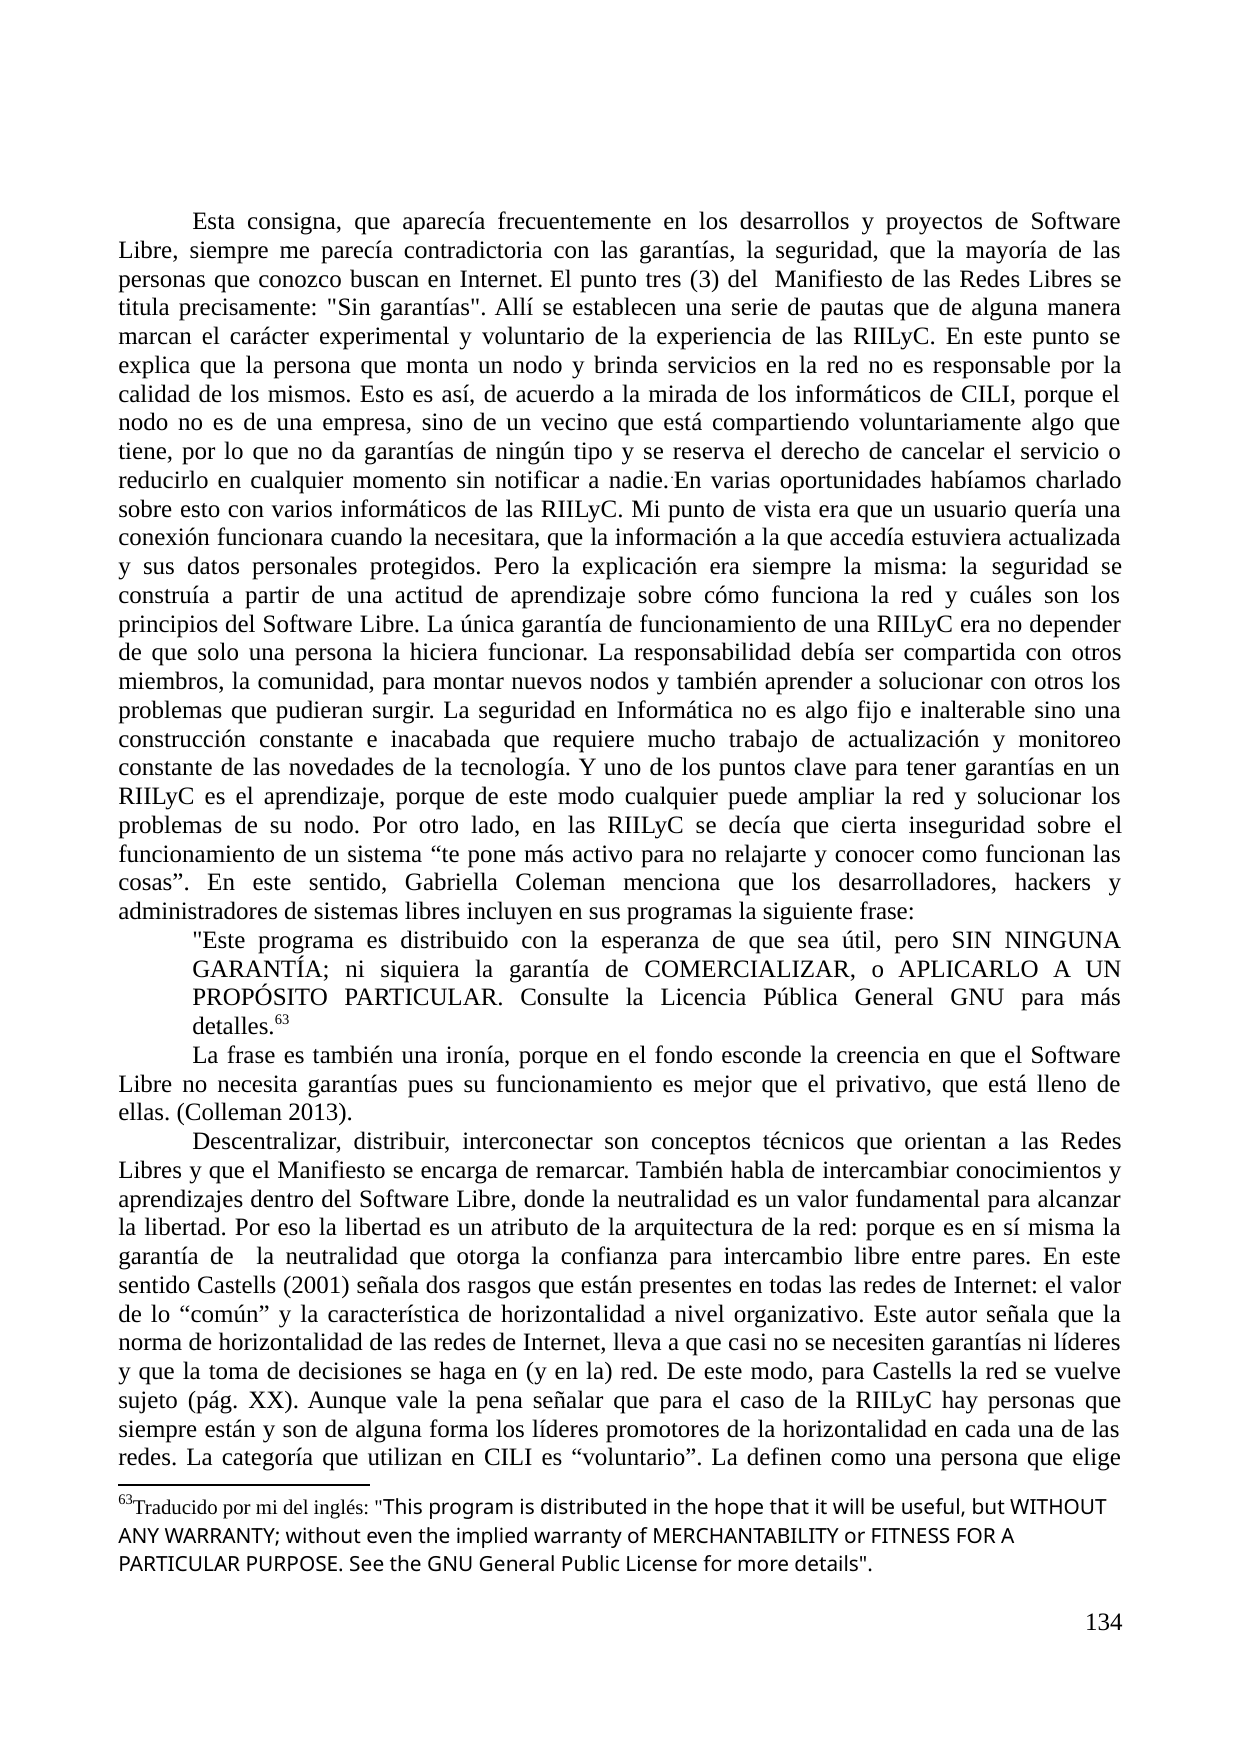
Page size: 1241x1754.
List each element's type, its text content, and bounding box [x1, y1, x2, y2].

text Traducido por mi del inglés: "This program is distributed in the hope that it will be useful, but WITHOUT ANY WARRANTY; without even the implied warranty of MERCHANTABILITY or FITNESS FOR A PARTICULAR PURPOSE. See the GNU General Public License for more details". [118, 1491, 1122, 1578]
text Descentralizar, distribuir, interconectar son conceptos técnicos que orientan a las Redes Libres y que el Manifiesto se encarga de remarcar. También habla de intercambiar conocimientos y aprendizajes dentro del Software Libre, donde la neutralidad es un valor fundamental para alcanzar la libertad. Por eso la libertad es un atributo de la arquitectura de la red: porque es en sí misma la garantía de la neutralidad que otorga la confianza para intercambio libre entre pares. En este sentido Castells (2001) señala dos rasgos que están presentes en todas las redes de Internet: el valor de lo “común” y la característica de horizontalidad a nivel organizativo. Este autor señala que la norma de horizontalidad de las redes de Internet, lleva a que casi no se necesiten garantías ni líderes y que la toma de decisiones se haga en (y en la) red. De este modo, para Castells la red se vuelve sujeto (pág. XX). Aunque vale la pena señalar que para el caso de la RIILyC hay personas que siempre están y son de alguna forma los líderes promotores de la horizontalidad en cada una de las redes. La categoría que utilizan en CILI es “voluntario”. La definen como una persona que elige [118, 1126, 1122, 1471]
text La frase es también una ironía, porque en el fondo esconde la creencia en que el Software Libre no necesita garantías pues su funcionamiento es mejor que el privativo, que está lleno de ellas. (Colleman 2013). [118, 1040, 1122, 1126]
text Esta consigna, que aparecía frecuentemente en los desarrollos y proyectos de Software Libre, siempre me parecía contradictoria con las garantías, la seguridad, que la mayoría de las personas que conozco buscan en Internet. El punto tres (3) del Manifiesto de las Redes Libres se titula precisamente: "Sin garantías". Allí se establecen una serie de pautas que de alguna manera marcan el carácter experimental y voluntario de la experiencia de las RIILyC. En este punto se explica que la persona que monta un nodo y brinda servicios en la red no es responsable por la calidad de los mismos. Esto es así, de acuerdo a la mirada de los informáticos de CILI, porque el nodo no es de una empresa, sino de un vecino que está compartiendo voluntariamente algo que tiene, por lo que no da garantías de ningún tipo y se reserva el derecho de cancelar el servicio o reducirlo en cualquier momento sin notificar a nadie..En varias oportunidades habíamos charlado sobre esto con varios informáticos de las RIILyC. Mi punto de vista era que un usuario quería una conexión funcionara cuando la necesitara, que la información a la que accedía estuviera actualizada y sus datos personales protegidos. Pero la explicación era siempre la misma: la seguridad se construía a partir de una actitud de aprendizaje sobre cómo funciona la red y cuáles son los principios del Software Libre. La única garantía de funcionamiento de una RIILyC era no depender de que solo una persona la hiciera funcionar. La responsabilidad debía ser compartida con otros miembros, la comunidad, para montar nuevos nodos y también aprender a solucionar con otros los problemas que pudieran surgir. La seguridad en Informática no es algo fijo e inalterable sino una construcción constante e inacabada que requiere mucho trabajo de actualización y monitoreo constante de las novedades de la tecnología. Y uno de los puntos clave para tener garantías en un RIILyC es el aprendizaje, porque de este modo cualquier puede ampliar la red y solucionar los problemas de su nodo. Por otro lado, en las RIILyC se decía que cierta inseguridad sobre el funcionamiento de un sistema “te pone más activo para no relajarte y conocer como funcionan las cosas”. En este sentido, Gabriella Coleman menciona que los desarrolladores, hackers y administradores de sistemas libres incluyen en sus programas la siguiente frase: [118, 206, 1122, 925]
text "Este programa es distribuido con la esperanza de que sea útil, pero SIN NINGUNA GARANTÍA; ni siquiera la garantía de COMERCIALIZAR, o APLICARLO A UN PROPÓSITO PARTICULAR. Consulte la Licencia Pública General GNU para más detalles. [192, 925, 1122, 1040]
